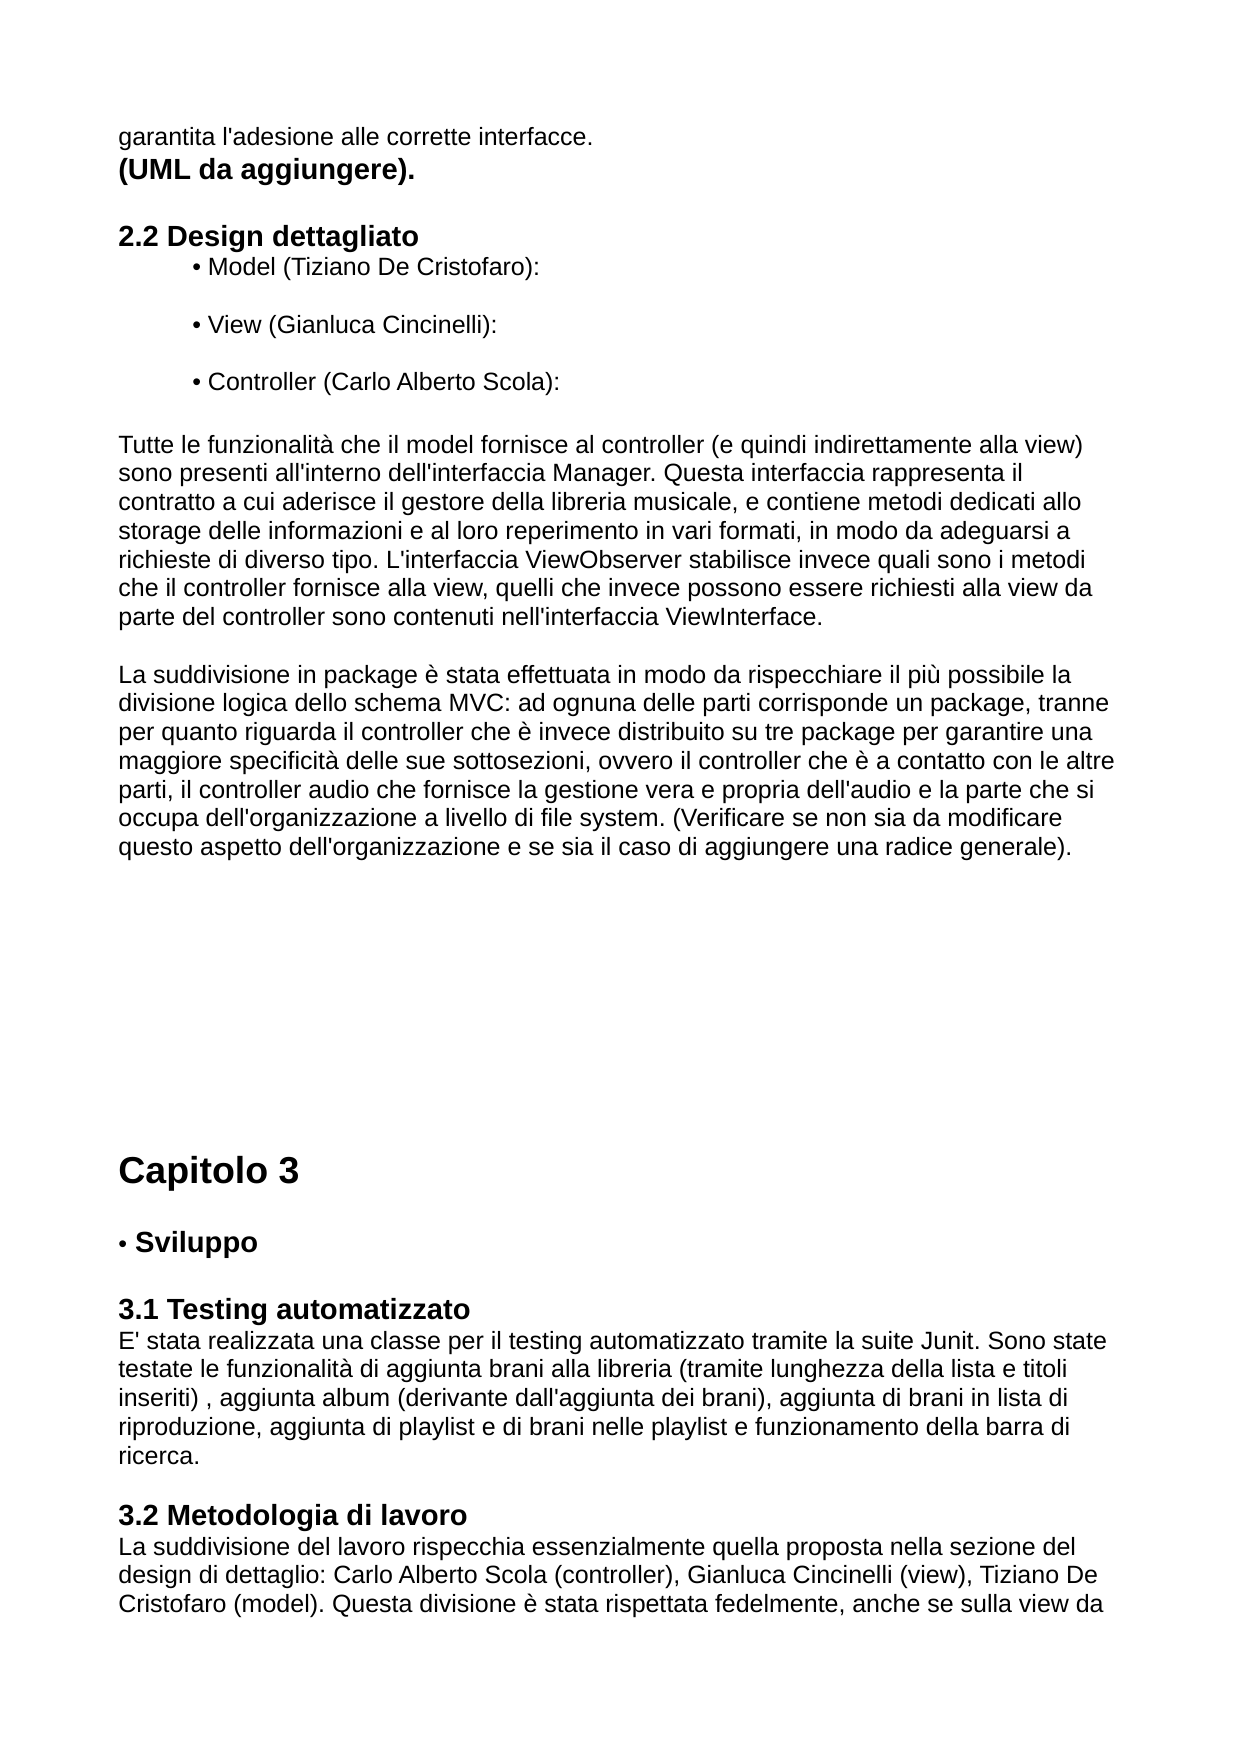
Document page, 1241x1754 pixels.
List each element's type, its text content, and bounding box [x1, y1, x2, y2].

text • Controller (Carlo Alberto Scola): [118, 367, 1122, 396]
text Tutte le funzionalità che il model fornisce al controller (e quindi indirettamente alla view) sono presenti all'interno dell'interfaccia Manager. Questa interfaccia rappresenta il contratto a cui aderisce il gestore della libreria musicale, e contiene metodi dedicati allo storage delle informazioni e al loro reperimento in vari formati, in modo da adeguarsi a richieste di diverso tipo. L'interfaccia ViewObserver stabilisce invece quali sono i metodi che il controller fornisce alla view, quelli che invece possono essere richiesti alla view da parte del controller sono contenuti nell'interfaccia ViewInterface. [118, 429, 1122, 631]
text • Sviluppo [118, 1225, 1122, 1258]
text La suddivisione del lavoro rispecchia essenzialmente quella proposta nella sezione del design di dettaglio: Carlo Alberto Scola (controller), Gianluca Cincinelli (view), Tiziano De Cristofaro (model). Questa divisione è stata rispettata fedelmente, anche se sulla view da [118, 1532, 1122, 1618]
text 3.2 Metodologia di lavoro [118, 1498, 1122, 1532]
text E' stata realizzata una classe per il testing automatizzato tramite la suite Junit. Sono state testate le funzionalità di aggiunta brani alla libreria (tramite lunghezza della lista e titoli inseriti) , aggiunta album (derivante dall'aggiunta dei brani), aggiunta di brani in lista di riproduzione, aggiunta di playlist e di brani nelle playlist e funzionamento della barra di ricerca. [118, 1326, 1122, 1469]
text (UML da aggiungere). [118, 152, 1122, 185]
text Capitolo 3 [118, 1148, 1122, 1191]
text 3.1 Testing automatizzato [118, 1292, 1122, 1326]
text La suddivisione in package è stata effettuata in modo da rispecchiare il più possibile la divisione logica dello schema MVC: ad ognuna delle parti corrisponde un package, tranne per quanto riguarda il controller che è invece distribuito su tre package per garantire una maggiore specificità delle sue sottosezioni, ovvero il controller che è a contatto con le altre parti, il controller audio che fornisce la gestione vera e propria dell'audio e la parte che si occupa dell'organizzazione a livello di file system. (Verificare se non sia da modificare questo aspetto dell'organizzazione e se sia il caso di aggiungere una radice generale). [118, 659, 1122, 861]
text 2.2 Design dettagliato [118, 219, 1122, 252]
text • View (Gianluca Cincinelli): [118, 310, 1122, 338]
text • Model (Tiziano De Cristofaro): [118, 252, 1122, 281]
text garantita l'adesione alle corrette interfacce. [118, 118, 1122, 152]
